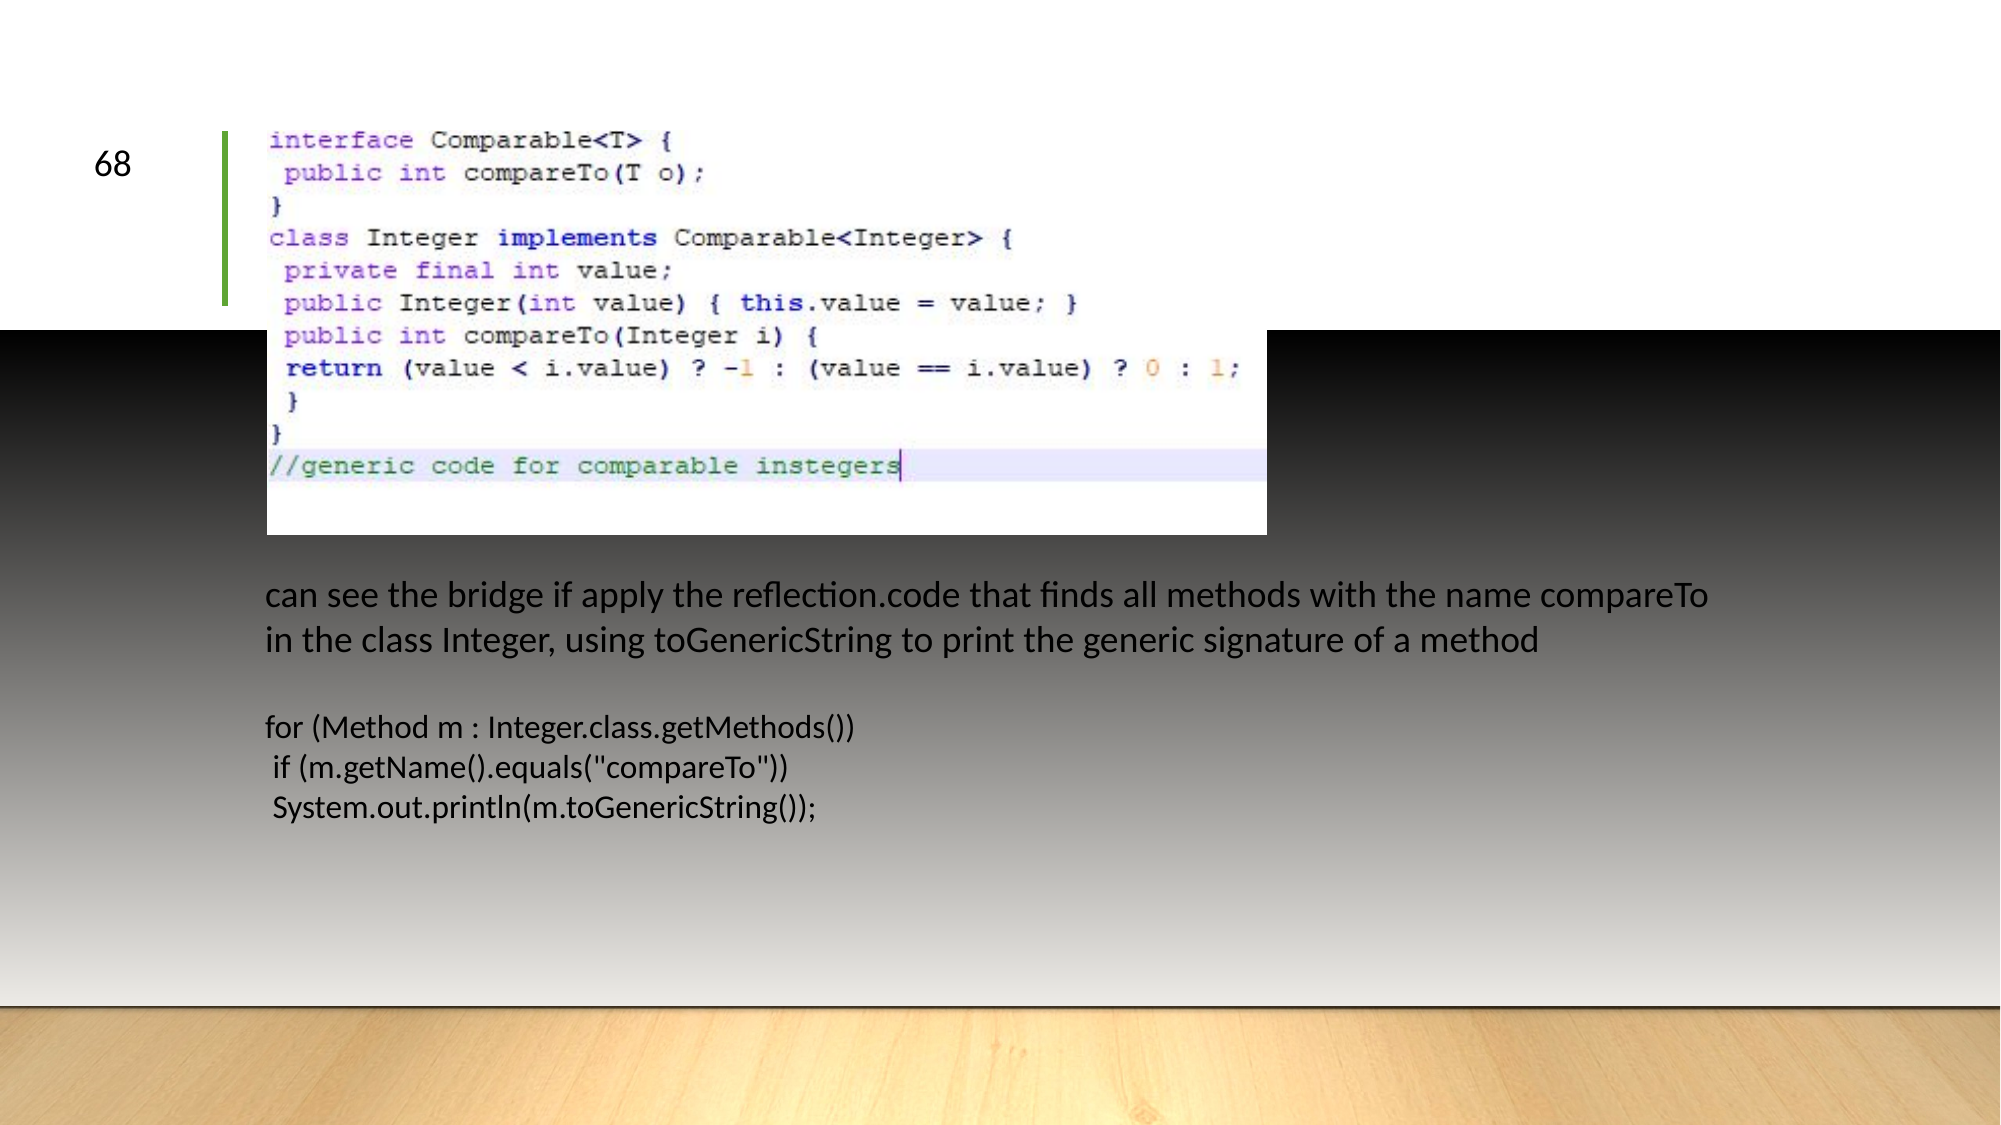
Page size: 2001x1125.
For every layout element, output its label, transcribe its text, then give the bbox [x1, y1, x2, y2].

text_box [78, 131, 212, 214]
picture [267, 131, 1267, 535]
text_box can see the bridge if apply the reflection.code that finds all methods with the name compareTo in the class Integer, using toGenericString to print the generic signature of a method for (Method m : Integer.class.getMethods()) if (m.getName().equals("compareTo")) System.out.println(m.toGenericString()); [250, 562, 1750, 836]
